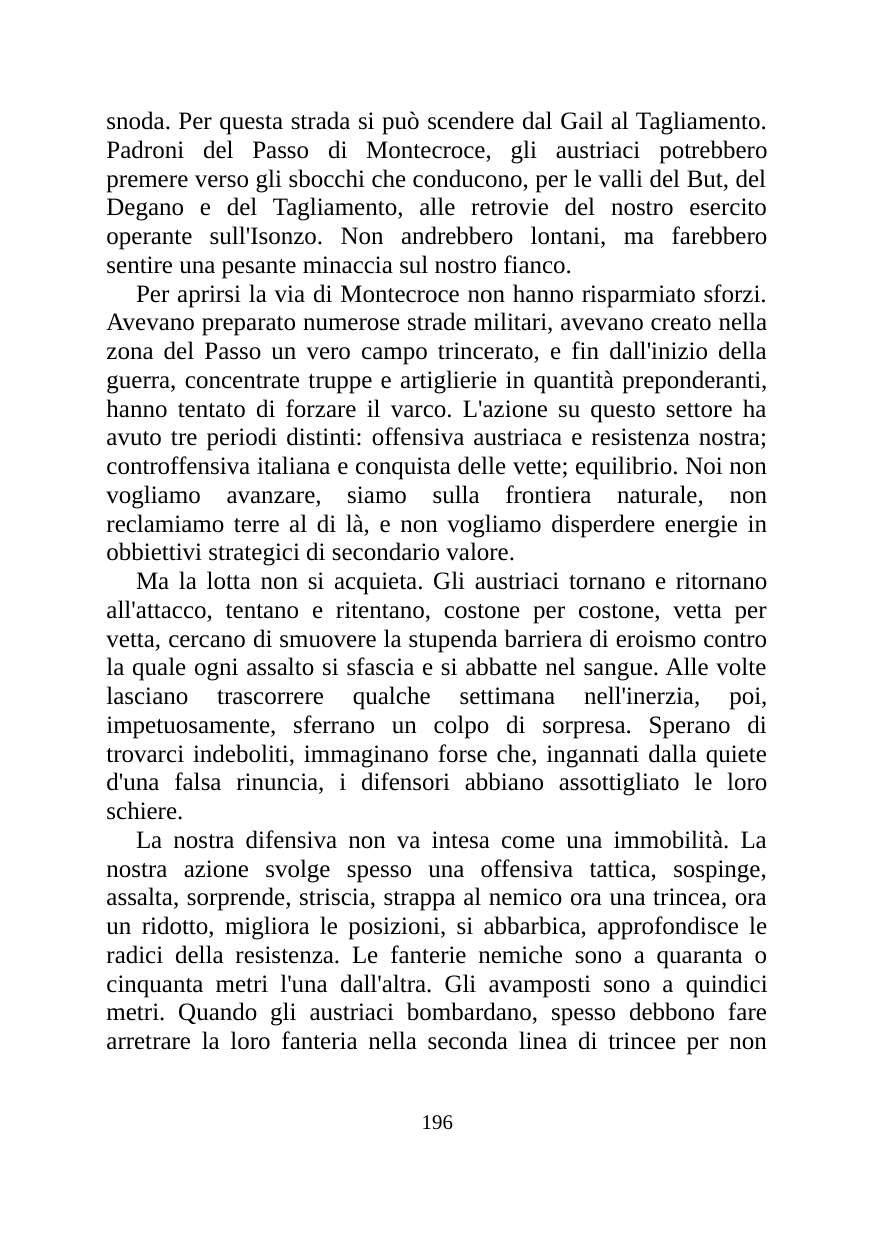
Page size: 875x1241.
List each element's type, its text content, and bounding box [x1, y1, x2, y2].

text Ma la lotta non si acquieta. Gli austriaci tornano e ritornano all'attacco, tentano e ritentano, costone per costone, vetta per vetta, cercano di smuovere la stupenda barriera di eroismo contro la quale ogni assalto si sfascia e si abbatte nel sangue. Alle volte lasciano trascorrere qualche settimana nell'inerzia, poi, impetuosamente, sferrano un colpo di sorpresa. Sperano di trovarci indeboliti, immaginano forse che, ingannati dalla quiete d'una falsa rinuncia, i difensori abbiano assottigliato le loro schiere. [106, 566, 768, 825]
text La nostra difensiva non va intesa come una immobilità. La nostra azione svolge spesso una offensiva tattica, sospinge, assalta, sorprende, striscia, strappa al nemico ora una trincea, ora un ridotto, migliora le posizioni, si abbarbica, approfondisce le radici della resistenza. Le fanterie nemiche sono a quaranta o cinquanta metri l'una dall'altra. Gli avamposti sono a quindici metri. Quando gli austriaci bombardano, spesso debbono fare arretrare la loro fanteria nella seconda linea di trincee per non [106, 825, 768, 1055]
text snoda. Per questa strada si può scendere dal Gail al Tagliamento. Padroni del Passo di Montecroce, gli austriaci potrebbero premere verso gli sbocchi che conducono, per le valli del But, del Degano e del Tagliamento, alle retrovie del nostro esercito operante sull'Isonzo. Non andrebbero lontani, ma farebbero sentire una pesante minaccia sul nostro fianco. [106, 106, 768, 279]
text Per aprirsi la via di Montecroce non hanno risparmiato sforzi. Avevano preparato numerose strade militari, avevano creato nella zona del Passo un vero campo trincerato, e fin dall'inizio della guerra, concentrate truppe e artiglierie in quantità preponderanti, hanno tentato di forzare il varco. L'azione su questo settore ha avuto tre periodi distinti: offensiva austriaca e resistenza nostra; controffensiva italiana e conquista delle vette; equilibrio. Noi non vogliamo avanzare, siamo sulla frontiera naturale, non reclamiamo terre al di là, e non vogliamo disperdere energie in obbiettivi strategici di secondario valore. [106, 279, 768, 566]
